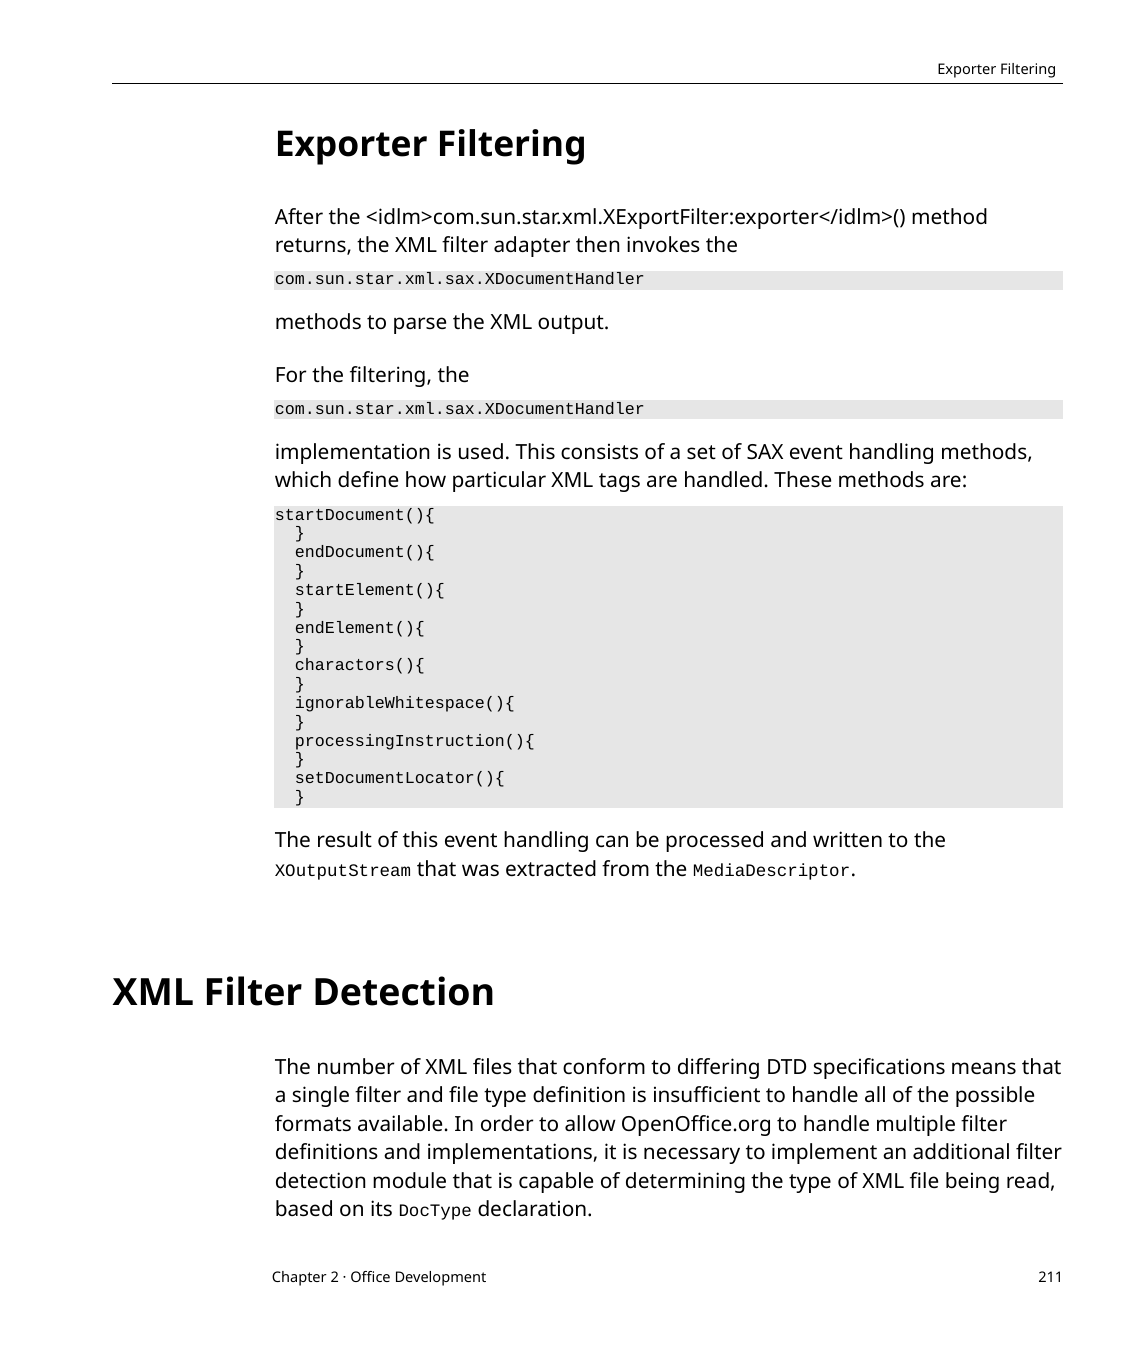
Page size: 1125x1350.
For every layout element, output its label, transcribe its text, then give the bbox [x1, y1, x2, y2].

text com.sun.star.xml.sax.XDocumentHandler [274, 400, 1063, 419]
subtitle XML Filter Detection [112, 965, 1063, 1016]
text startDocument(){ } endDocument(){ } startElement(){ } endElement(){ } charactors(){ } ignorableWhitespace(){ } processingInstruction(){ } setDocumentLocator(){ } [274, 506, 1063, 808]
subtitle Exporter Filtering [274, 118, 1063, 166]
text implementation is used. This consists of a set of SAX event handling methods, which define how particular XML tags are handled. These methods are: [274, 437, 1063, 494]
text After the <idlm>com.sun.star.xml.XExportFilter:exporter</idlm>() method returns, the XML filter adapter then invokes the [274, 202, 1063, 259]
text com.sun.star.xml.sax.XDocumentHandler [274, 271, 1063, 290]
text The result of this event handling can be processed and written to the XOutputStream that was extracted from the MediaDescriptor. [274, 826, 1063, 882]
text methods to parse the XML output. [274, 308, 1063, 336]
text The number of XML files that conform to differing DTD specifications means that a single filter and file type definition is insufficient to handle all of the possible formats available. In order to allow OpenOffice.org to handle multiple filter definitions and implementations, it is necessary to implement an additional filter detection module that is capable of determining the type of XML file being read, based on its DocType declaration. [274, 1052, 1063, 1223]
text For the filtering, the [274, 360, 1063, 388]
